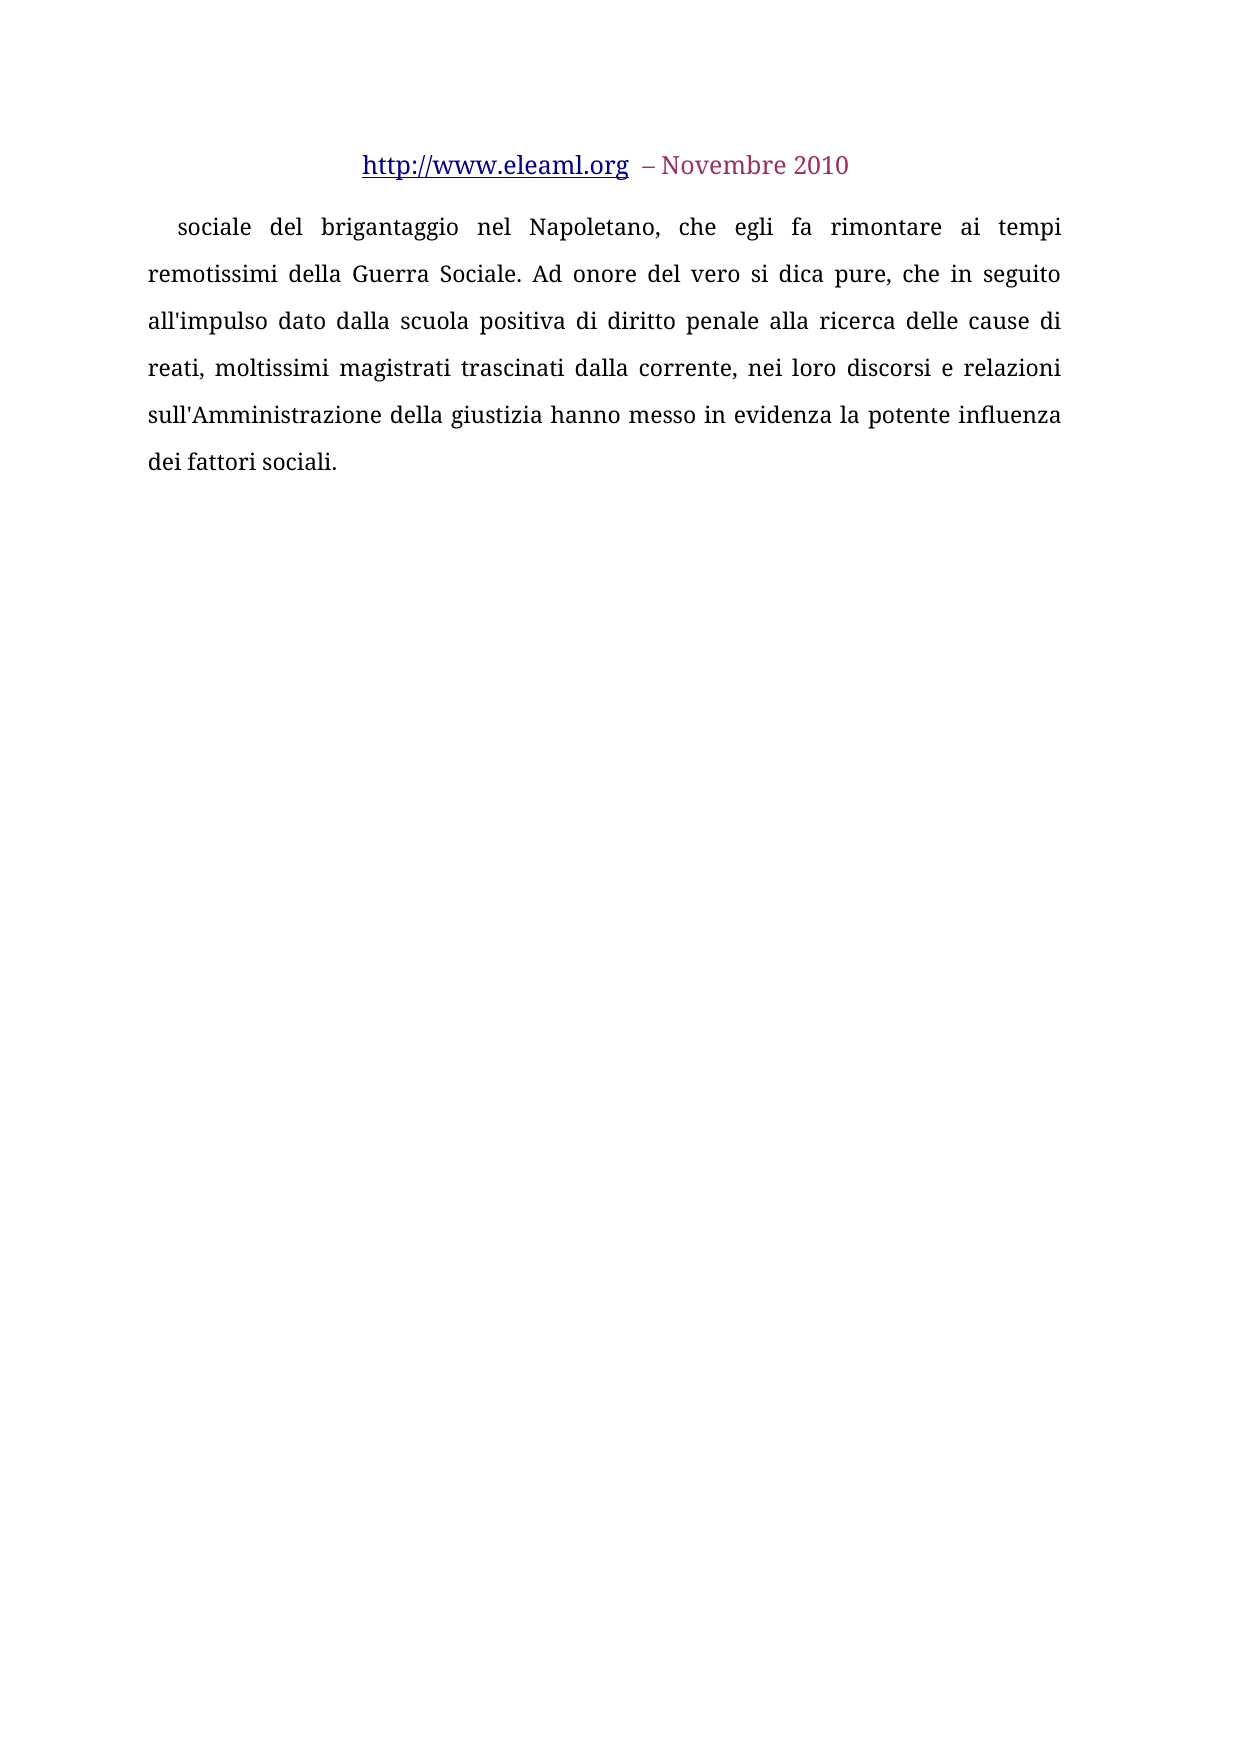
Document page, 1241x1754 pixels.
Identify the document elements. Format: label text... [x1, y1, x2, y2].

text sociale del brigantaggio nel Napoletano, che egli fa rimontare ai tempi remotissimi della Guerra Sociale. Ad onore del vero si dica pure, che in seguito all'impulso dato dalla scuola positiva di diritto penale alla ricerca delle cause di reati, moltissimi magistrati trascinati dalla corrente, nei loro discorsi e relazioni sull'Amministrazione della giustizia hanno messo in evidenza la potente influenza dei fattori sociali. [148, 211, 1063, 477]
